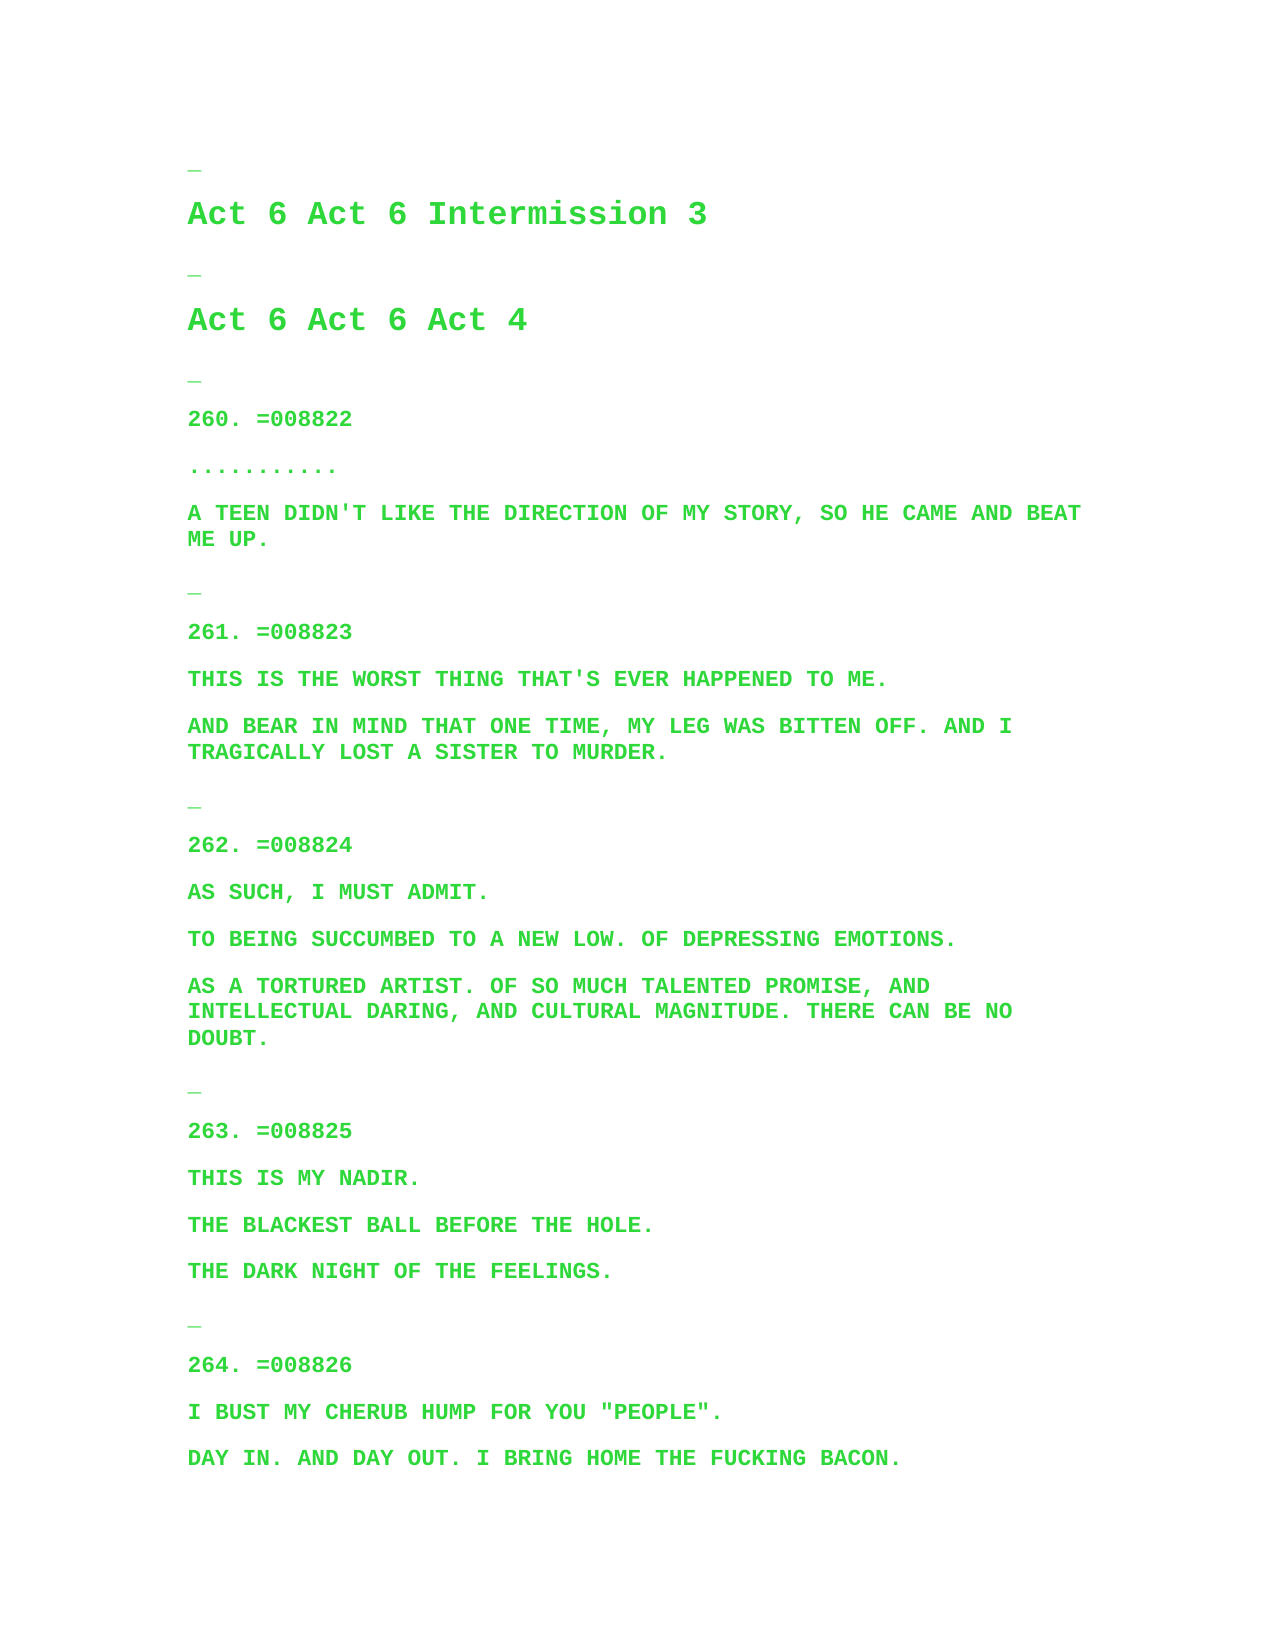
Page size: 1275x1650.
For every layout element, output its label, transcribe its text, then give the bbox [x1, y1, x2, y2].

text AND BEAR IN MIND THAT ONE TIME, MY LEG WAS BITTEN OFF. AND I TRAGICALLY LOST A SISTER TO MURDER. [187, 714, 1087, 766]
text _ [187, 1073, 1087, 1098]
text THIS IS THE WORST THING THAT'S EVER HAPPENED TO ME. [187, 667, 1087, 693]
text _ [187, 574, 1087, 600]
text ........... [187, 454, 1087, 480]
text _ [187, 787, 1087, 813]
text AS A TORTURED ARTIST. OF SO MUCH TALENTED PROMISE, AND INTELLECTUAL DARING, AND CULTURAL MAGNITUDE. THERE CAN BE NO DOUBT. [187, 974, 1087, 1052]
text 260. =008822 [187, 408, 1087, 433]
text _ [187, 255, 1087, 281]
text Act 6 Act 6 Intermission 3 [187, 197, 1087, 234]
text 263. =008825 [187, 1119, 1087, 1145]
text THE BLACKEST BALL BEFORE THE HOLE. [187, 1213, 1087, 1239]
text Act 6 Act 6 Act 4 [187, 302, 1087, 340]
text 262. =008824 [187, 834, 1087, 859]
text THE DARK NIGHT OF THE FEELINGS. [187, 1260, 1087, 1286]
text 261. =008823 [187, 621, 1087, 647]
text THIS IS MY NADIR. [187, 1166, 1087, 1192]
text I BUST MY CHERUB HUMP FOR YOU "PEOPLE". [187, 1400, 1087, 1426]
text 264. =008826 [187, 1353, 1087, 1379]
text _ [187, 150, 1087, 176]
text _ [187, 1306, 1087, 1332]
text A TEEN DIDN'T LIKE THE DIRECTION OF MY STORY, SO HE CAME AND BEAT ME UP. [187, 501, 1087, 553]
text DAY IN. AND DAY OUT. I BRING HOME THE FUCKING BACON. [187, 1447, 1087, 1473]
text TO BEING SUCCUMBED TO A NEW LOW. OF DEPRESSING EMOTIONS. [187, 927, 1087, 953]
text _ [187, 361, 1087, 387]
text AS SUCH, I MUST ADMIT. [187, 880, 1087, 906]
